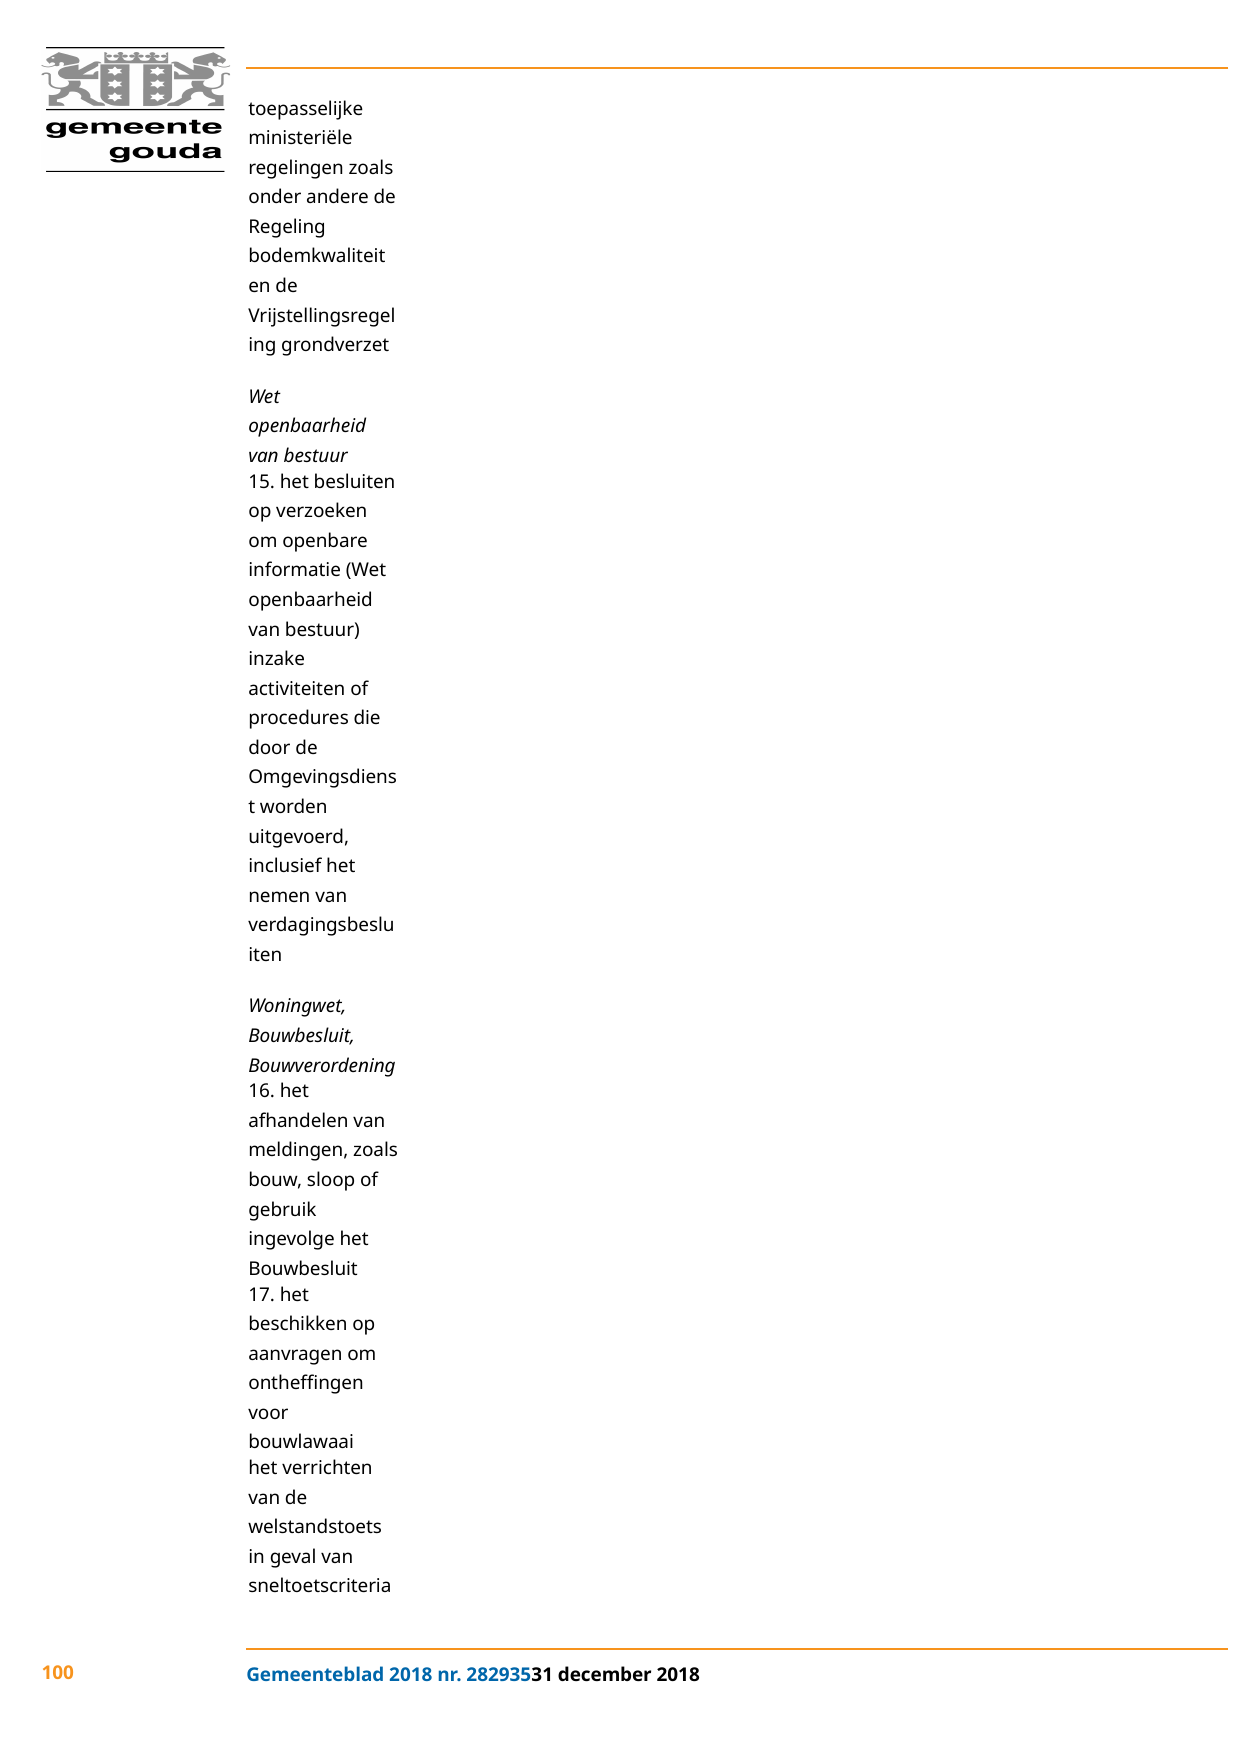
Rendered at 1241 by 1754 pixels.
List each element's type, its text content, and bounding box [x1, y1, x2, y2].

table_cell Woningwet, Bouwbesluit, Bouwverordening [248, 993, 398, 1077]
table_cell toepasselijke ministeriële regelingen zoals onder andere de Regeling bodemkwaliteit en de Vrijstellingsregeling grondverzet [248, 95, 398, 357]
table_cell 15. het besluiten op verzoeken om openbare informatie (Wet openbaarheid van bestuur) inzake activiteiten of procedures die door de Omgevingsdienst worden uitgevoerd, inclusief het nemen van verdagingsbesluiten [248, 468, 398, 967]
table_cell [248, 967, 398, 993]
table_cell het verrichten van de welstandstoets in geval van sneltoetscriteria [248, 1454, 398, 1598]
table_cell [248, 357, 398, 383]
picture [41, 47, 231, 172]
table_cell Wet openbaarheid van bestuur [248, 383, 398, 468]
table_cell 16. het afhandelen van meldingen, zoals bouw, sloop of gebruik ingevolge het Bouwbesluit [248, 1078, 398, 1281]
table_cell 17. het beschikken op aanvragen om ontheffingen voor bouwlawaai [248, 1281, 398, 1454]
